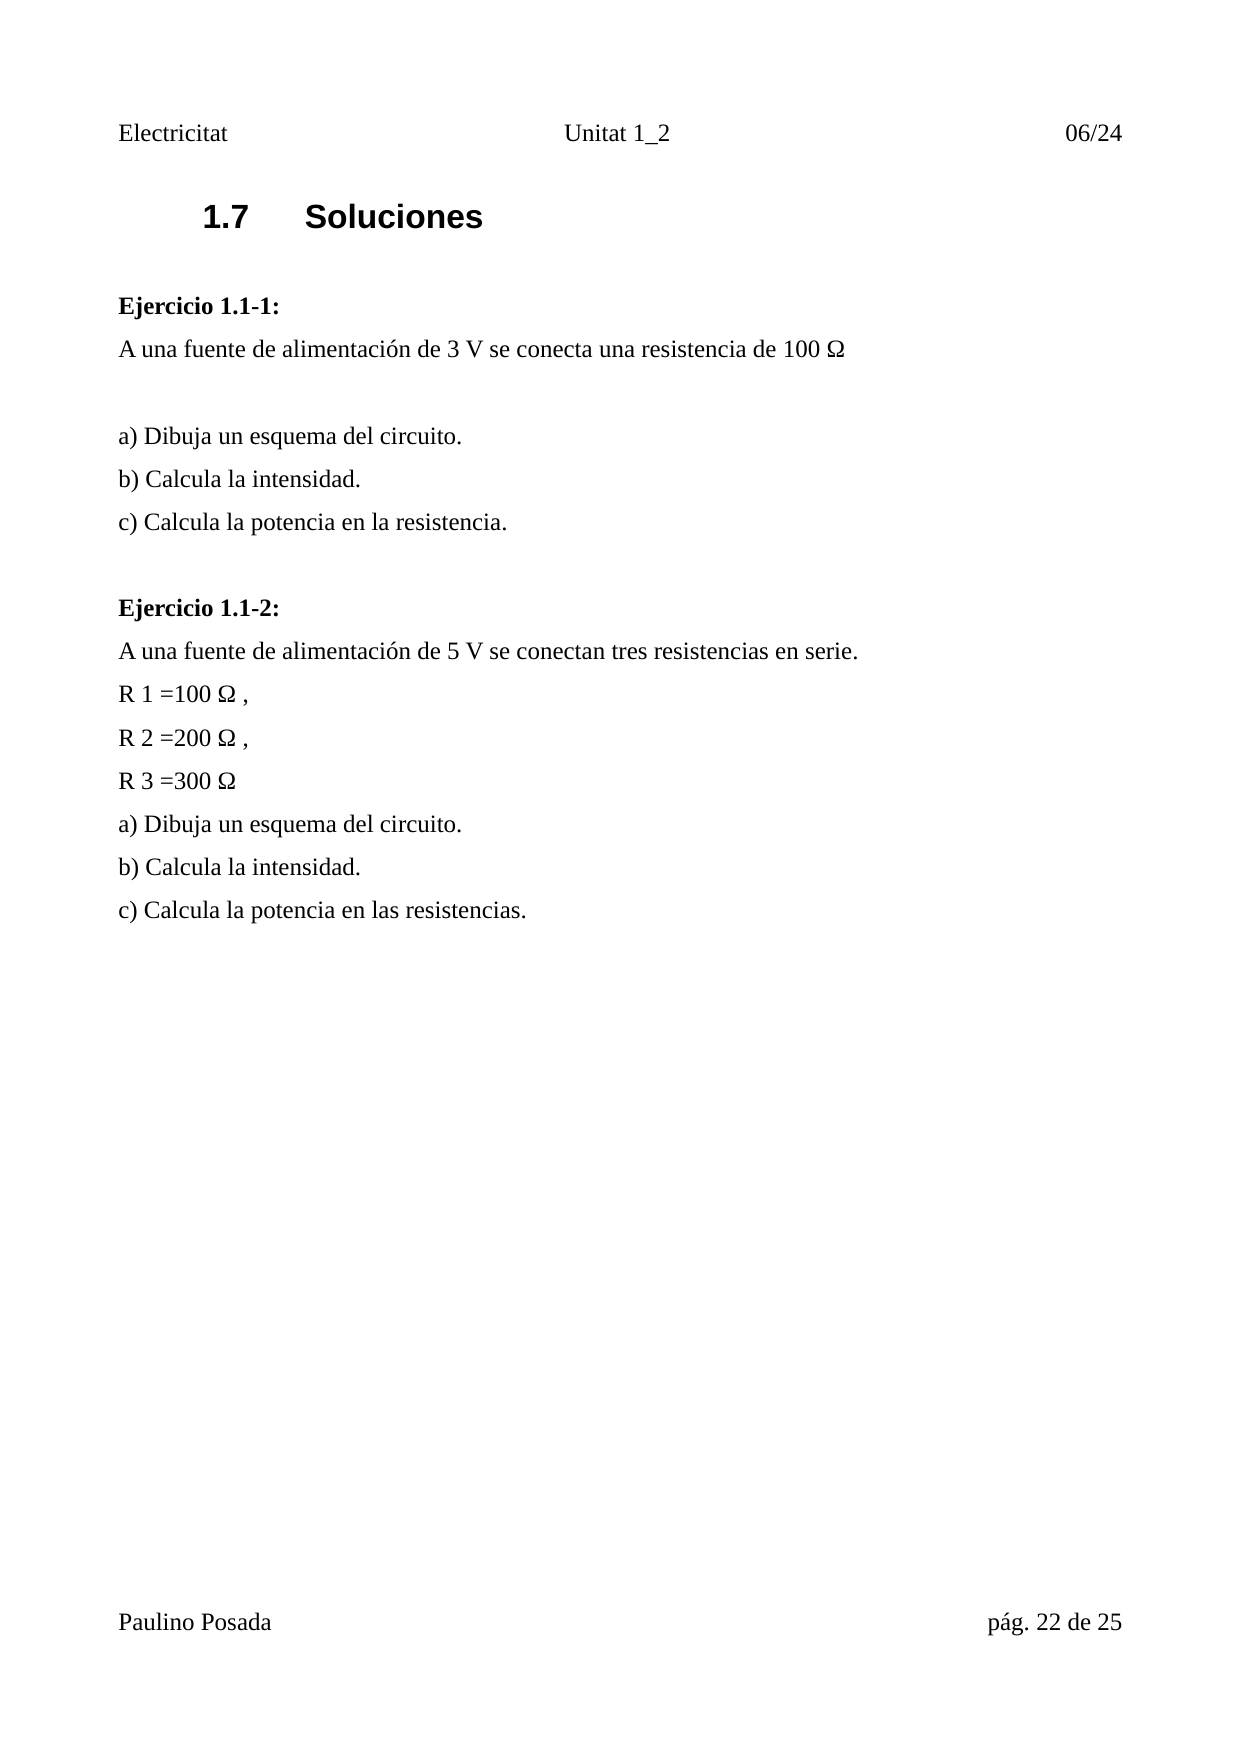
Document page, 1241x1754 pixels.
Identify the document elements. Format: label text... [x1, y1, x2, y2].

text b) Calcula la intensidad. [118, 852, 1122, 881]
text c) Calcula la potencia en la resistencia. [118, 507, 1122, 536]
subtitle Soluciones [193, 197, 1122, 236]
text Ejercicio 1.1-2: [118, 593, 1122, 622]
text R 3 =300 Ω [118, 766, 1122, 794]
text a) Dibuja un esquema del circuito. [118, 809, 1122, 838]
text R 1 =100 Ω , [118, 679, 1122, 708]
text R 2 =200 Ω , [118, 723, 1122, 751]
text c) Calcula la potencia en las resistencias. [118, 895, 1122, 924]
text a) Dibuja un esquema del circuito. [118, 421, 1122, 449]
text A una fuente de alimentación de 3 V se conecta una resistencia de 100 Ω [118, 334, 1122, 363]
text b) Calcula la intensidad. [118, 464, 1122, 493]
text Ejercicio 1.1-1: [118, 291, 1122, 320]
text A una fuente de alimentación de 5 V se conectan tres resistencias en serie. [118, 636, 1122, 665]
